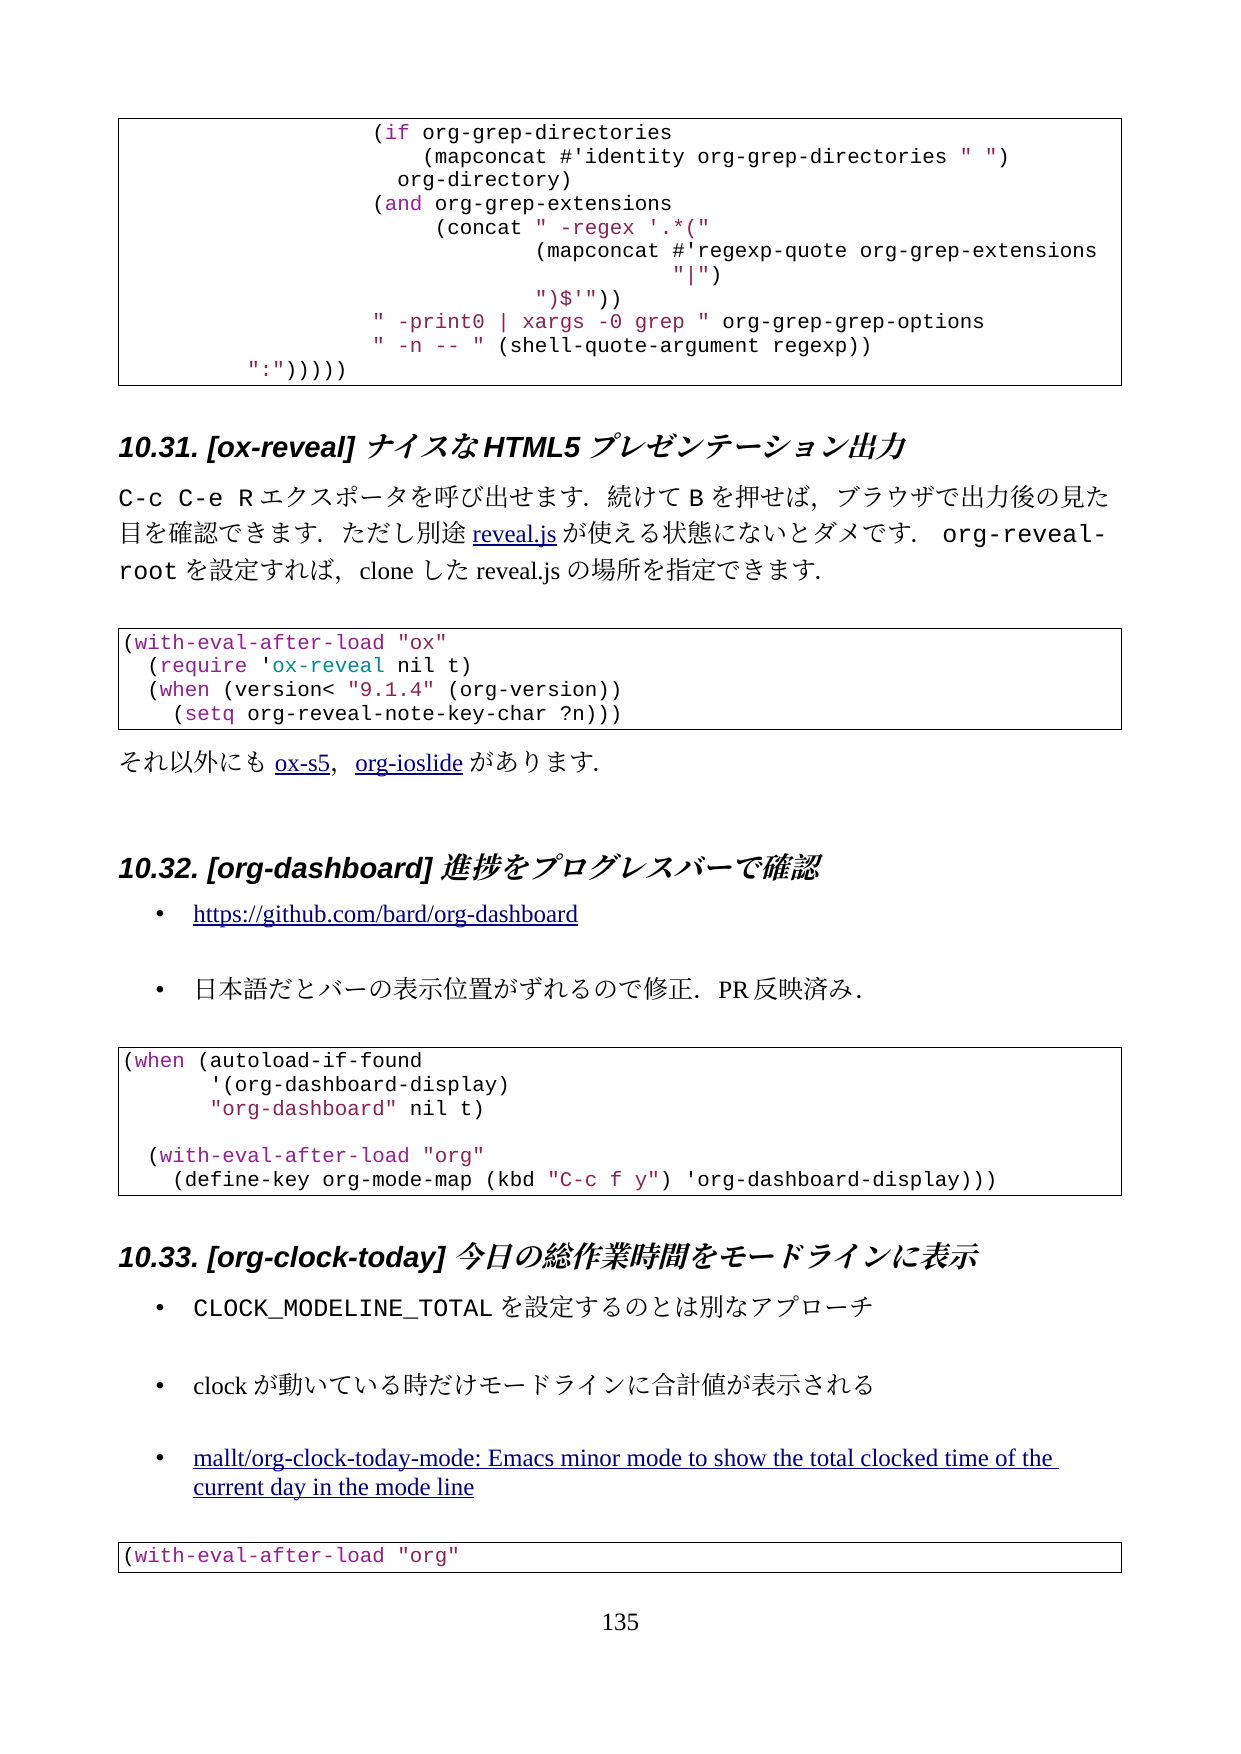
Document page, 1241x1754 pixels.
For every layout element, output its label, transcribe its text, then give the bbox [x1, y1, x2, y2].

text (when (version< "9.1.4" (org-version)) [119, 675, 1121, 699]
text (require 'ox-reveal nil t) [119, 652, 1121, 675]
list mallt/org-clock-today-mode: Emacs minor mode to show the total clocked time of the current day in the mode line [156, 1443, 1122, 1529]
text " -print0 | xargs -0 grep " org-grep-grep-options [119, 307, 1121, 331]
text (if org-grep-directories [119, 119, 1121, 142]
subtitle [org-dashboard] 進捗をプログレスバーで確認 [118, 845, 1122, 887]
text (setq org-reveal-note-key-char ?n))) [119, 699, 1121, 729]
list 日本語だとバーの表示位置がずれるので修正．PR反映済み． [156, 969, 1122, 1034]
subtitle [ox-reveal] ナイスなHTML5プレゼンテーション出力 [118, 423, 1122, 465]
text (with-eval-after-load "org" [119, 1543, 1121, 1572]
text "|") [119, 260, 1121, 284]
text ")$'")) [119, 284, 1121, 307]
list CLOCK_MODELINE_TOTAL を設定するのとは別なアプローチ [156, 1288, 1122, 1353]
text (with-eval-after-load "ox" [119, 629, 1121, 652]
text '(org-dashboard-display) [119, 1070, 1121, 1094]
text "org-dashboard" nil t) [119, 1094, 1121, 1117]
text (and org-grep-extensions [119, 189, 1121, 213]
text (mapconcat #'regexp-quote org-grep-extensions [119, 236, 1121, 260]
text (with-eval-after-load "org" [119, 1141, 1121, 1165]
text それ以外にも ox-s5，org-ioslide があります． [118, 743, 1122, 807]
text (concat " -regex '.*(" [119, 213, 1121, 236]
text C-c C-e R エクスポータを呼び出せます．続けて B を押せば，ブラウザで出力後の見た目を確認できます．ただし別途 reveal.js が使える状態にないとダメです． org-reveal-root を設定すれば，clone した reveal.js の場所を指定できます． [118, 478, 1122, 615]
list https://github.com/bard/org-dashboard [156, 899, 1122, 957]
text org-directory) [119, 165, 1121, 189]
text ":"))))) [119, 354, 1121, 385]
text (mapconcat #'identity org-grep-directories " ") [119, 142, 1121, 165]
text (when (autoload-if-found [119, 1048, 1121, 1070]
subtitle [org-clock-today] 今日の総作業時間をモードラインに表示 [118, 1234, 1122, 1276]
list clock が動いている時だけモードラインに合計値が表示される [156, 1366, 1122, 1430]
text (define-key org-mode-map (kbd "C-c f y") 'org-dashboard-display))) [119, 1165, 1121, 1195]
text " -n -- " (shell-quote-argument regexp)) [119, 331, 1121, 354]
